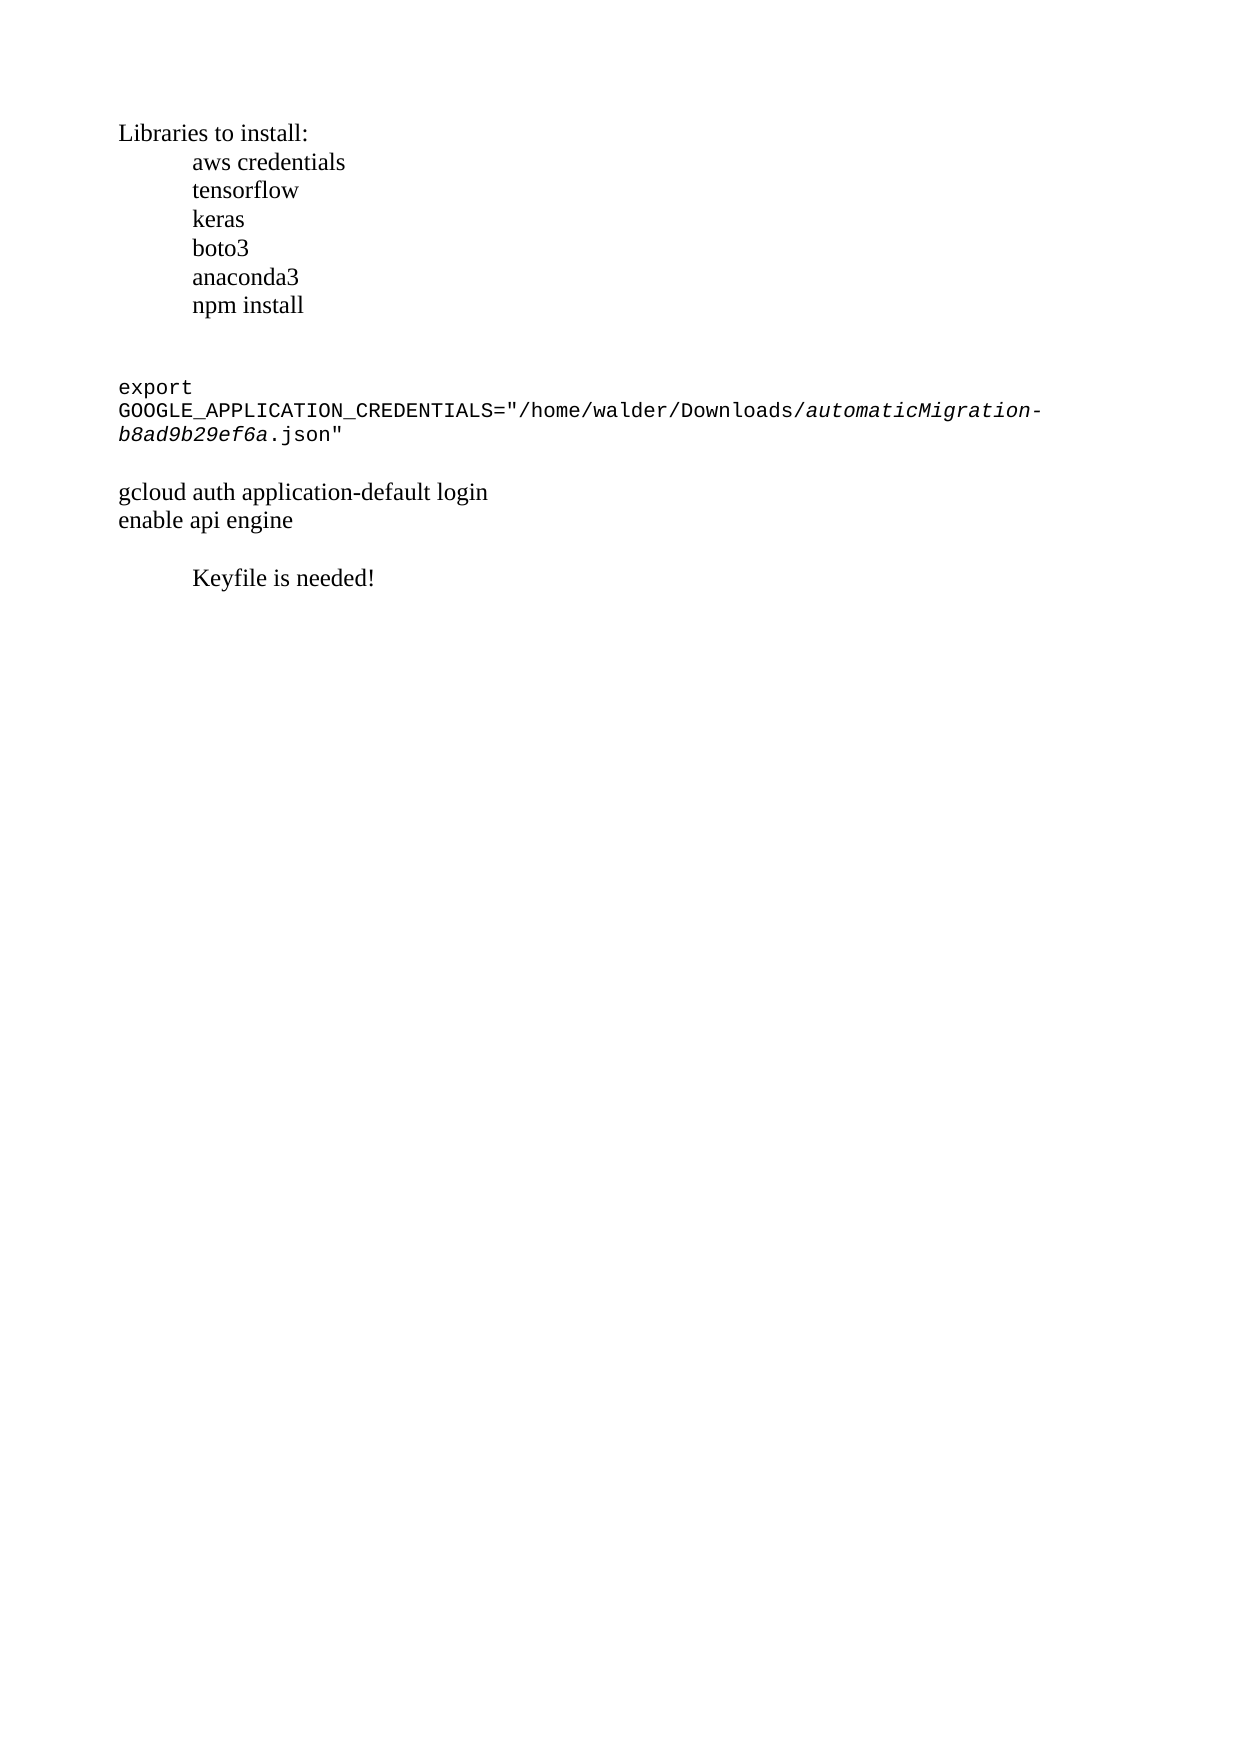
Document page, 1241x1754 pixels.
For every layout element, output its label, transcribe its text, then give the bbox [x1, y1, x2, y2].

text npm install [118, 291, 1122, 319]
text export GOOGLE_APPLICATION_CREDENTIALS="/home/walder/Downloads/automaticMigration-b8ad9b29ef6a.json" [118, 377, 1122, 448]
text keras [118, 204, 1122, 233]
text anaconda3 [118, 262, 1122, 291]
text gcloud auth application-default login [118, 477, 1122, 505]
text enable api engine [118, 505, 1122, 534]
text tensorflow [118, 176, 1122, 204]
text boto3 [118, 233, 1122, 262]
text Libraries to install: [118, 118, 1122, 147]
text Keyfile is needed! [118, 563, 1122, 592]
text aws credentials [118, 147, 1122, 176]
